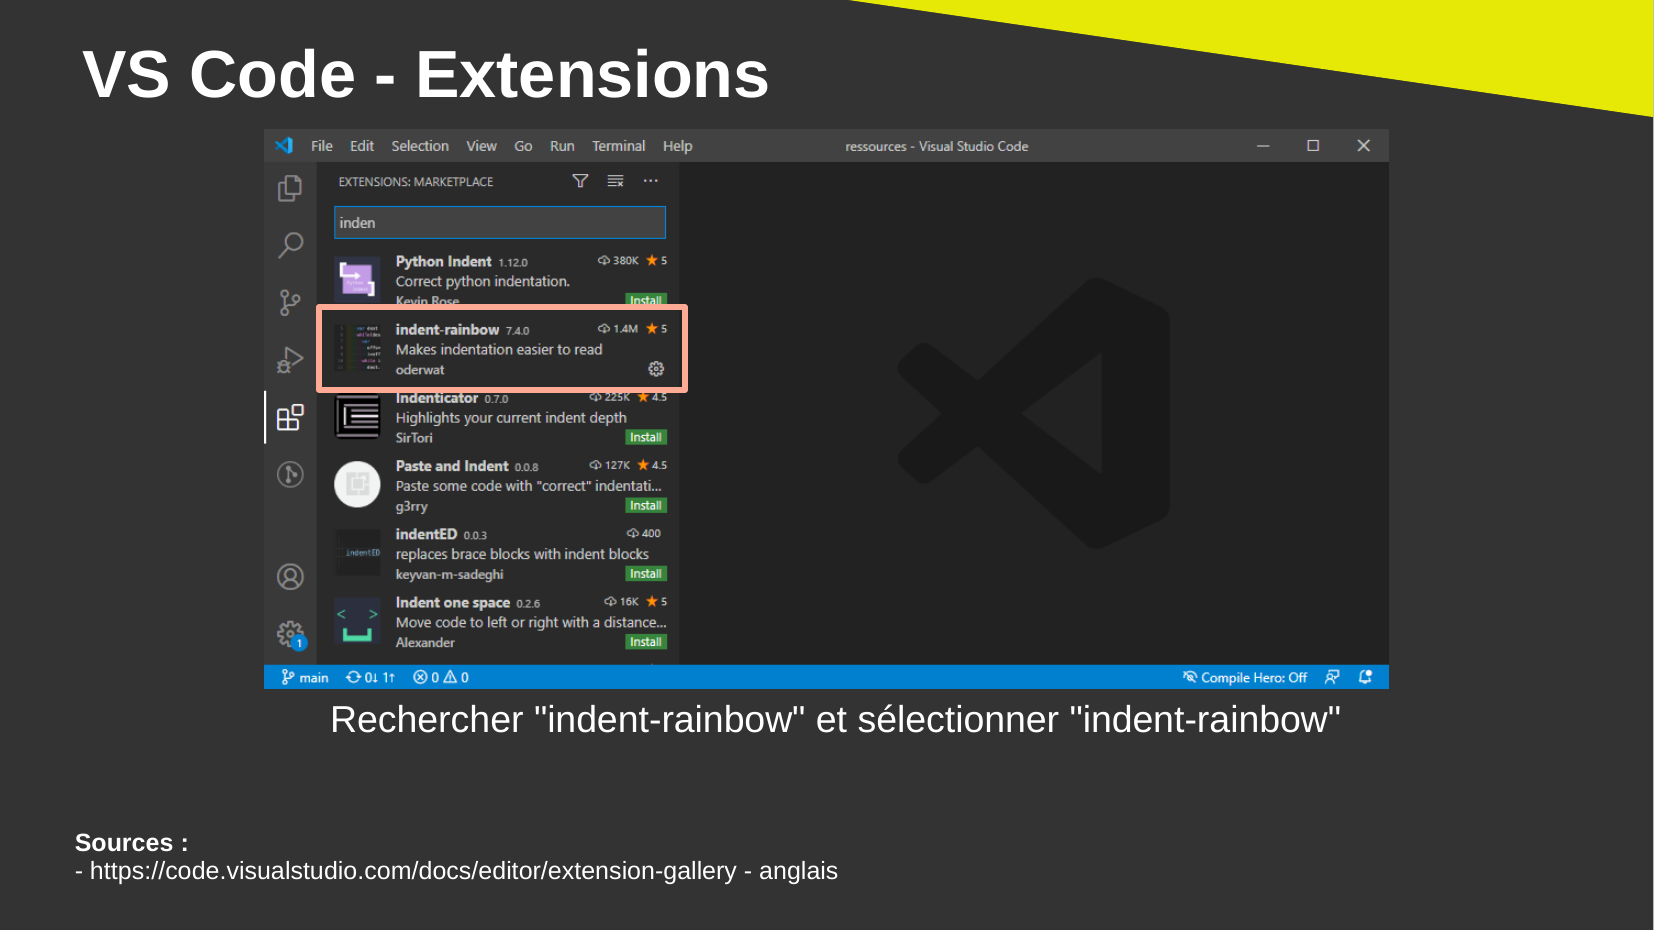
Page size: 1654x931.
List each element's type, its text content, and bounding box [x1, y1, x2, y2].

text_box Rechercher "indent-rainbow" et sélectionner "indent-rainbow" [248, 690, 1424, 790]
text_box [848, 0, 1654, 118]
text_box Sources : - https://code.visualstudio.com/docs/editor/extension-gallery - anglais [60, 821, 1546, 931]
title VS Code - Extensions [82, 37, 1571, 114]
picture [264, 129, 1389, 689]
